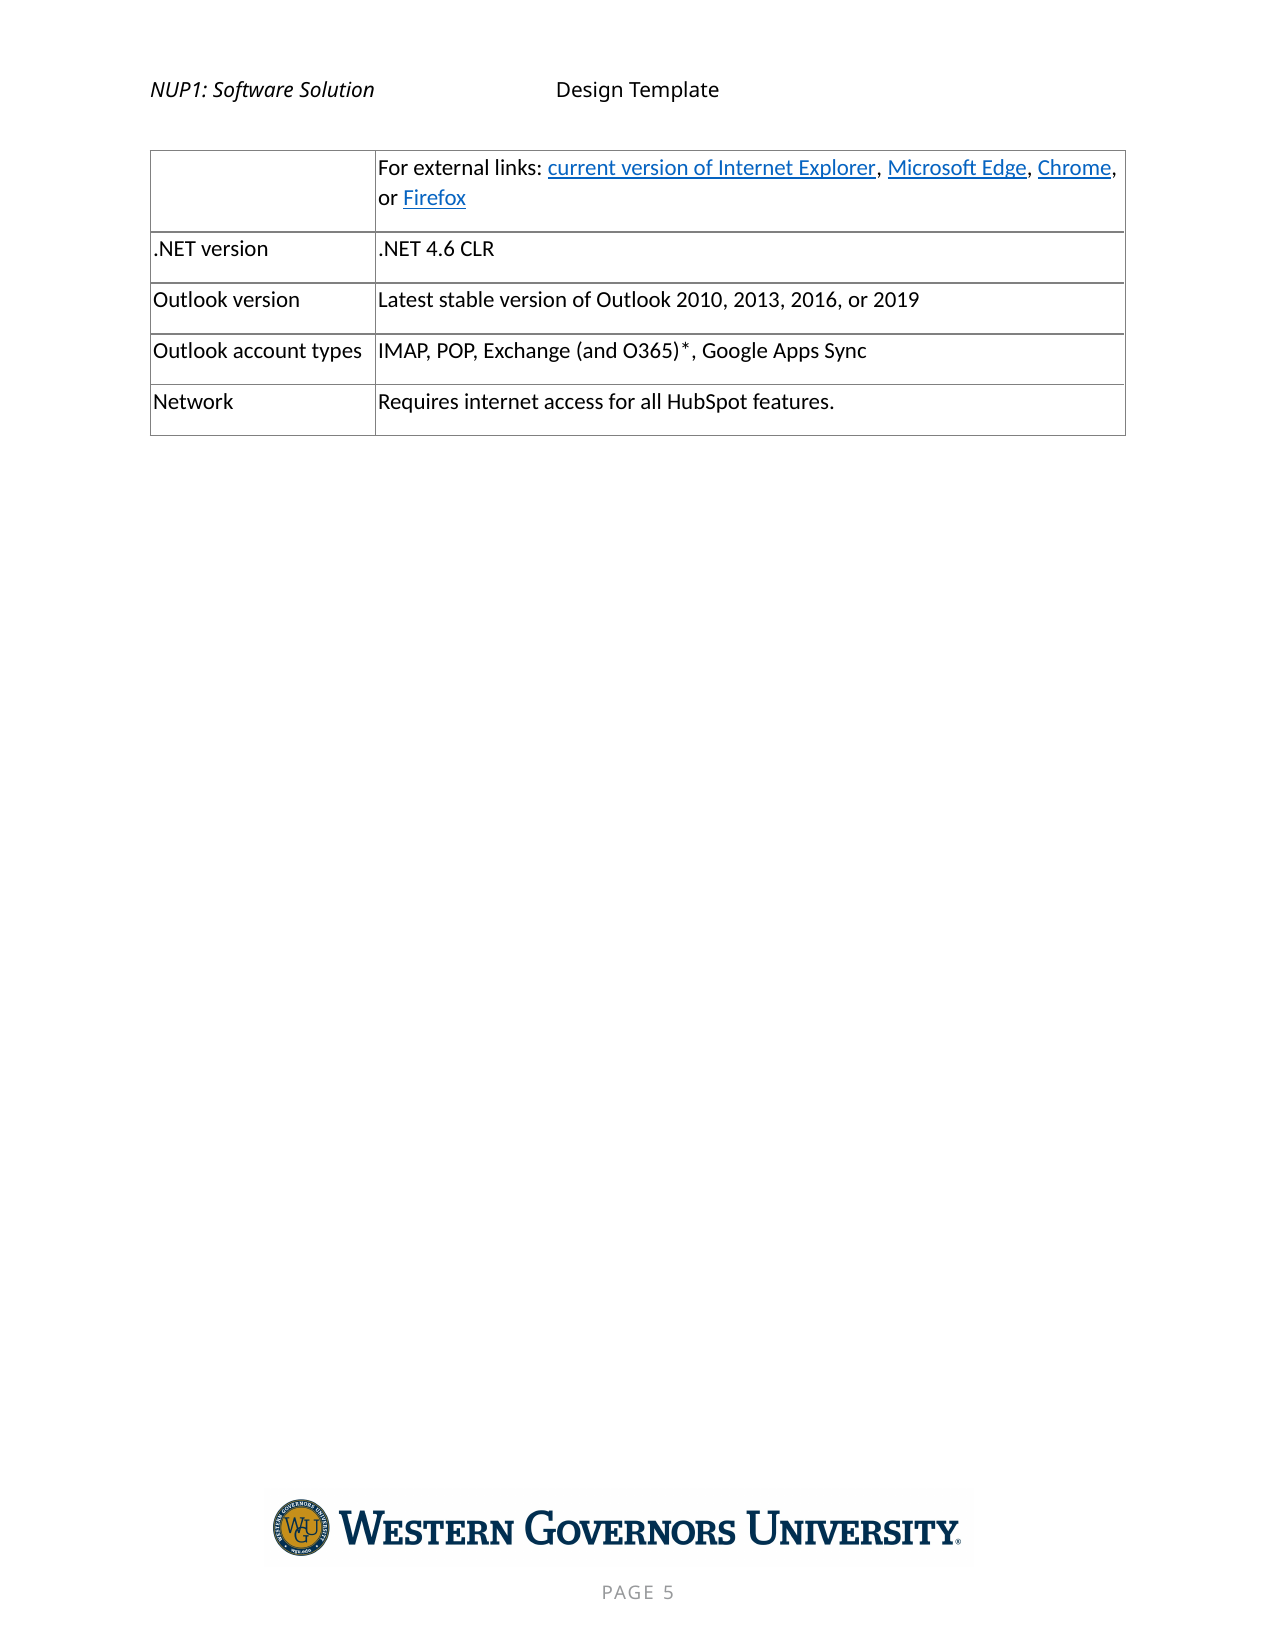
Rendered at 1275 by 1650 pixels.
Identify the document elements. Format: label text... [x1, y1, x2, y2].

table_cell Outlook account types [151, 335, 375, 384]
picture [263, 1488, 974, 1567]
table_cell Network [151, 385, 375, 435]
table_cell .NET 4.6 CLR [376, 231, 1125, 282]
table_cell Latest stable version of Outlook 2010, 2013, 2016, or 2019 [376, 282, 1125, 333]
table_cell .NET version [151, 233, 375, 282]
table_cell Requires internet access for all HubSpot features. [376, 384, 1125, 435]
table_cell [151, 151, 375, 231]
table_cell IMAP, POP, Exchange (and O365)*, Google Apps Sync [376, 333, 1125, 384]
table_cell Outlook version [151, 284, 375, 333]
table_cell For external links: current version of Internet Explorer, Microsoft Edge, Chrome, or Firefox [376, 151, 1125, 231]
